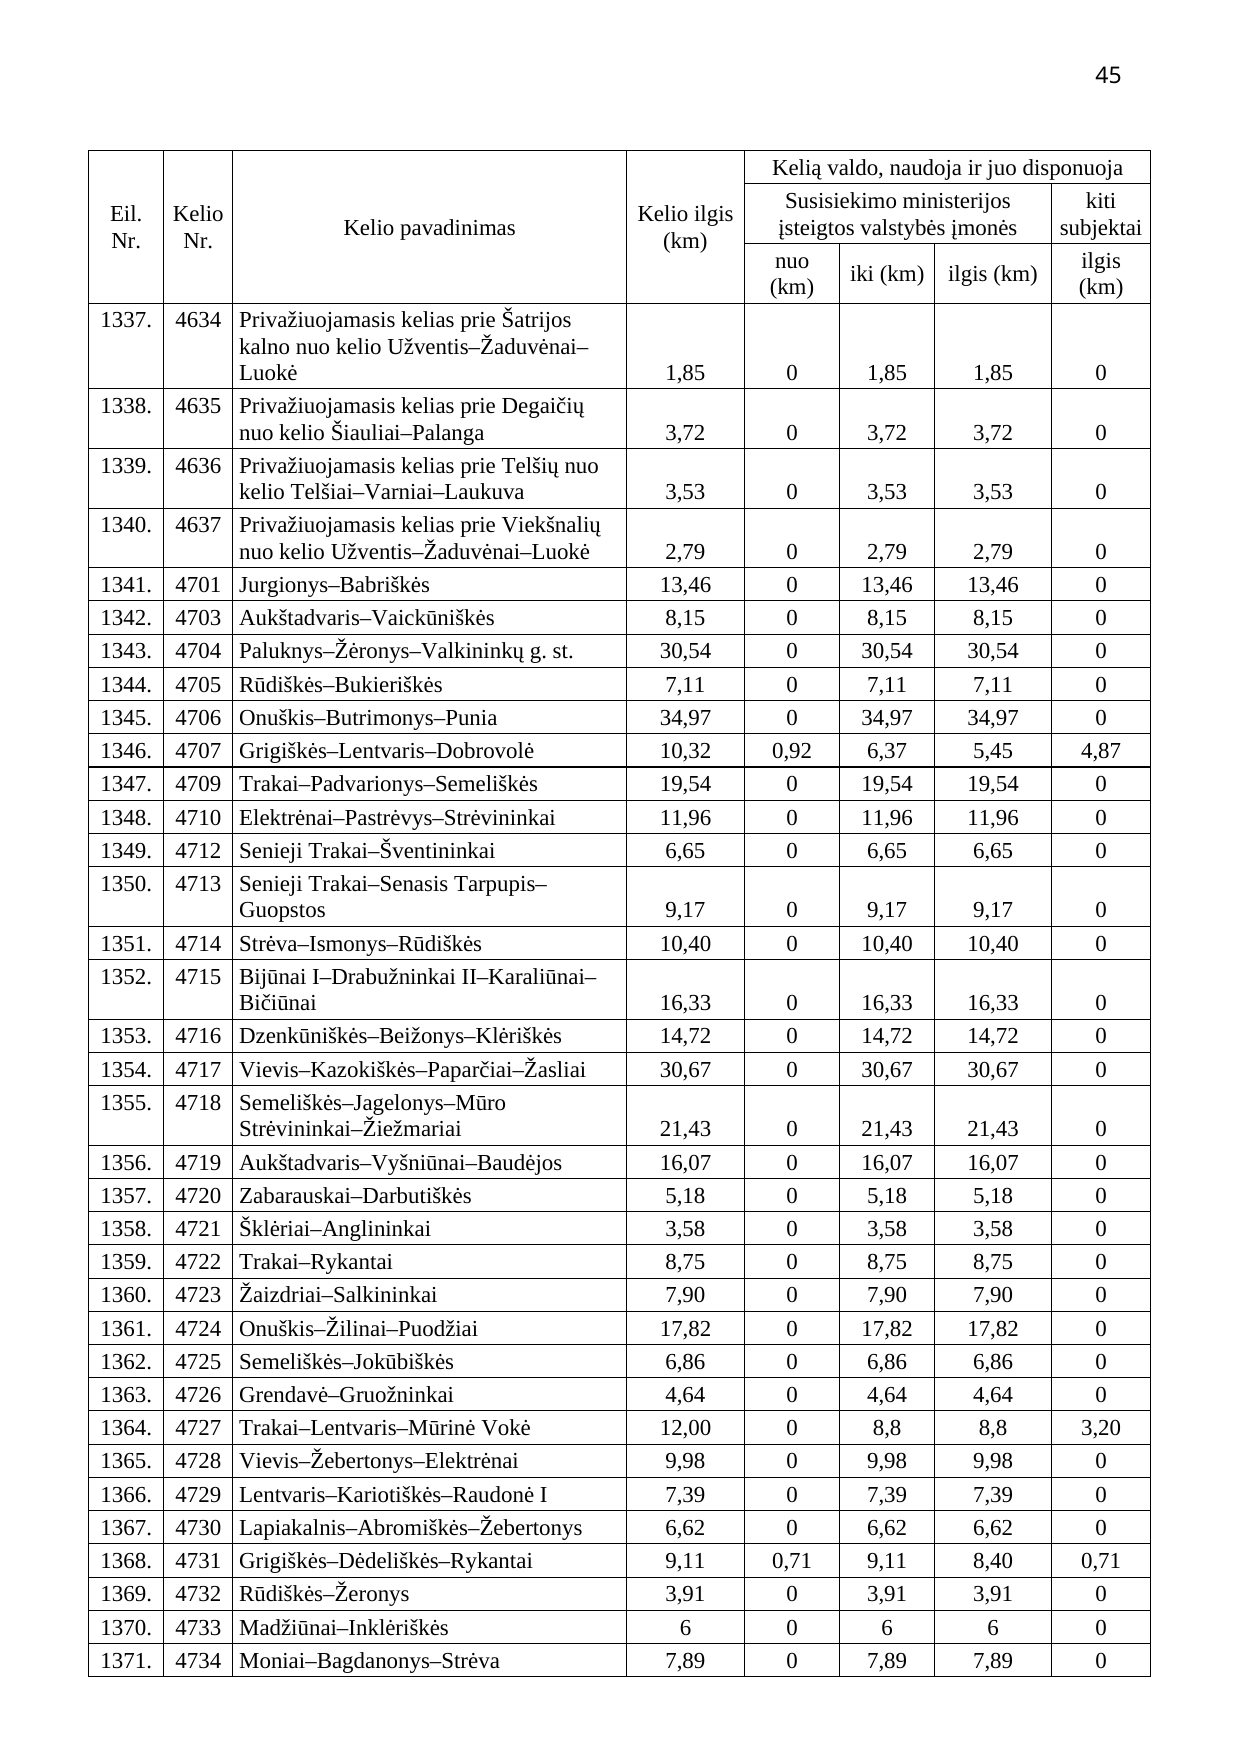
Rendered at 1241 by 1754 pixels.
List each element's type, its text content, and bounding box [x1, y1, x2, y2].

table_cell 8,8 [840, 1411, 934, 1444]
table_cell 3,53 [840, 449, 934, 507]
table_cell 4701 [164, 568, 232, 600]
table_cell Grigiškės–Dėdeliškės–Rykantai [233, 1544, 626, 1577]
table_cell 6,65 [840, 834, 934, 866]
table_cell 8,75 [840, 1245, 934, 1277]
table_cell Aukštadvaris–Vyšniūnai–Baudėjos [233, 1146, 626, 1178]
table_cell 0 [1052, 668, 1150, 700]
table_header Kelio ilgis (km) [627, 151, 744, 302]
table_cell Jurgionys–Babriškės [233, 568, 626, 600]
table_cell 0 [745, 1578, 839, 1610]
table_cell ilgis (km) [1052, 244, 1150, 302]
table_cell 4704 [164, 635, 232, 667]
table_cell 4726 [164, 1378, 232, 1410]
table_cell 34,97 [627, 701, 744, 733]
table_cell 0 [1052, 1578, 1150, 1610]
table_cell 1369. [89, 1578, 163, 1610]
table_cell 0 [1052, 509, 1150, 567]
table_cell 8,75 [627, 1245, 744, 1277]
table_cell 4710 [164, 801, 232, 833]
table_cell 0 [745, 960, 839, 1018]
table_cell 0 [745, 1511, 839, 1543]
table_cell 7,39 [935, 1478, 1051, 1510]
table_cell 7,11 [935, 668, 1051, 700]
table_cell 4636 [164, 449, 232, 507]
table_cell 6,37 [840, 734, 934, 766]
table_cell 4709 [164, 768, 232, 800]
table_cell 3,53 [627, 449, 744, 507]
table_cell 0 [1052, 389, 1150, 448]
table_cell 1355. [89, 1086, 163, 1144]
table_cell 10,40 [935, 927, 1051, 959]
table_cell 6,65 [627, 834, 744, 866]
table_cell 1340. [89, 509, 163, 567]
table_cell 0 [745, 701, 839, 733]
table_cell 4733 [164, 1611, 232, 1643]
table_cell 0 [1052, 927, 1150, 959]
table_cell 1357. [89, 1179, 163, 1211]
table_cell 3,58 [840, 1212, 934, 1244]
table_cell 19,54 [935, 768, 1051, 800]
table_cell 7,89 [935, 1644, 1051, 1676]
table_cell 4,64 [935, 1378, 1051, 1410]
table_cell 17,82 [840, 1312, 934, 1344]
table_cell 0 [1052, 1511, 1150, 1543]
table_cell 1346. [89, 734, 163, 766]
table_cell 11,96 [935, 801, 1051, 833]
table_cell Grigiškės–Lentvaris–Dobrovolė [233, 734, 626, 766]
table_cell 0 [1052, 1020, 1150, 1052]
table_cell 0 [1052, 1279, 1150, 1311]
table_cell 4713 [164, 867, 232, 926]
table_cell 2,79 [627, 509, 744, 567]
table_cell 0 [1052, 701, 1150, 733]
table_cell 8,15 [627, 601, 744, 633]
table_cell nuo (km) [745, 244, 839, 302]
table_cell 1352. [89, 960, 163, 1018]
table_cell 6,62 [627, 1511, 744, 1543]
table_cell 21,43 [840, 1086, 934, 1144]
table_cell 5,18 [840, 1179, 934, 1211]
table_cell 13,46 [627, 568, 744, 600]
table_cell 4730 [164, 1511, 232, 1543]
table_cell 0 [745, 1020, 839, 1052]
table_cell 13,46 [935, 568, 1051, 600]
table_cell 0 [745, 768, 839, 800]
table_cell Elektrėnai–Pastrėvys–Strėvininkai [233, 801, 626, 833]
table_cell 0 [745, 668, 839, 700]
table_cell 3,58 [935, 1212, 1051, 1244]
table_cell 16,07 [840, 1146, 934, 1178]
table_cell 19,54 [840, 768, 934, 800]
table_cell 0 [1052, 1378, 1150, 1410]
table_cell 9,98 [627, 1445, 744, 1477]
table_cell 11,96 [840, 801, 934, 833]
table_cell 4634 [164, 304, 232, 388]
table_cell 0 [1052, 1086, 1150, 1144]
table_cell 0,71 [745, 1544, 839, 1577]
table_cell Rūdiškės–Bukieriškės [233, 668, 626, 700]
table_cell 9,98 [840, 1445, 934, 1477]
table_cell 0 [745, 1411, 839, 1444]
table_cell 17,82 [935, 1312, 1051, 1344]
table_cell 1358. [89, 1212, 163, 1244]
table_cell 0 [745, 601, 839, 633]
table_cell 0 [745, 867, 839, 926]
table_cell 1371. [89, 1644, 163, 1676]
table_cell 0 [1052, 1245, 1150, 1277]
table_cell 4705 [164, 668, 232, 700]
table_cell 7,11 [840, 668, 934, 700]
table_header Kelio pavadinimas [233, 151, 626, 302]
table_cell 4635 [164, 389, 232, 448]
table_cell 0 [745, 1279, 839, 1311]
table_cell 30,54 [840, 635, 934, 667]
table_cell 0 [745, 449, 839, 507]
table_cell 0 [1052, 960, 1150, 1018]
table_cell 34,97 [935, 701, 1051, 733]
table_cell 3,72 [935, 389, 1051, 448]
table_cell 4712 [164, 834, 232, 866]
table_cell 0,71 [1052, 1544, 1150, 1577]
table_cell 0 [745, 1378, 839, 1410]
table_cell 0 [745, 927, 839, 959]
table_cell 0 [1052, 1312, 1150, 1344]
table_cell Dzenkūniškės–Beižonys–Klėriškės [233, 1020, 626, 1052]
table_cell 0 [745, 1053, 839, 1085]
table_cell Onuškis–Butrimonys–Punia [233, 701, 626, 733]
table_cell 17,82 [627, 1312, 744, 1344]
table_cell 0 [1052, 801, 1150, 833]
table_cell 30,67 [840, 1053, 934, 1085]
table_header Eil. Nr. [89, 151, 163, 302]
table_cell 7,90 [840, 1279, 934, 1311]
table_cell 6,86 [840, 1345, 934, 1377]
table_cell 10,32 [627, 734, 744, 766]
table_cell 7,39 [627, 1478, 744, 1510]
table_cell Privažiuojamasis kelias prie Telšių nuo kelio Telšiai–Varniai–Laukuva [233, 449, 626, 507]
table_cell 12,00 [627, 1411, 744, 1444]
table_cell 0 [745, 1245, 839, 1277]
table_cell 4727 [164, 1411, 232, 1444]
table_cell 0 [745, 389, 839, 448]
table_cell 9,17 [840, 867, 934, 926]
table_cell 19,54 [627, 768, 744, 800]
table_cell 4729 [164, 1478, 232, 1510]
table_cell 3,58 [627, 1212, 744, 1244]
table_cell Žaizdriai–Salkininkai [233, 1279, 626, 1311]
table_cell Susisiekimo ministerijos įsteigtos valstybės įmonės [745, 184, 1051, 243]
table_cell Privažiuojamasis kelias prie Viekšnalių nuo kelio Užventis–Žaduvėnai–Luokė [233, 509, 626, 567]
table_cell 4637 [164, 509, 232, 567]
table_cell Aukštadvaris–Vaickūniškės [233, 601, 626, 633]
table_cell 6,62 [840, 1511, 934, 1543]
table_cell 6,86 [935, 1345, 1051, 1377]
table_cell 0 [745, 1445, 839, 1477]
table_cell 9,17 [627, 867, 744, 926]
table_cell 16,33 [935, 960, 1051, 1018]
table_cell Vievis–Žebertonys–Elektrėnai [233, 1445, 626, 1477]
table_cell 0 [1052, 834, 1150, 866]
table_cell 1353. [89, 1020, 163, 1052]
table_cell 0 [745, 834, 839, 866]
table_cell 1361. [89, 1312, 163, 1344]
table_cell Moniai–Bagdanonys–Strėva [233, 1644, 626, 1676]
table_cell 10,40 [627, 927, 744, 959]
table_cell 1356. [89, 1146, 163, 1178]
table_cell 0 [745, 635, 839, 667]
table_cell 1350. [89, 867, 163, 926]
table_cell 0 [1052, 568, 1150, 600]
table_cell 0 [1052, 601, 1150, 633]
table_cell 8,75 [935, 1245, 1051, 1277]
table_cell 3,91 [627, 1578, 744, 1610]
table_cell 1362. [89, 1345, 163, 1377]
table_cell 2,79 [935, 509, 1051, 567]
table_cell 0 [745, 568, 839, 600]
table_cell 3,72 [627, 389, 744, 448]
table_cell 7,89 [840, 1644, 934, 1676]
table_cell 0 [1052, 1053, 1150, 1085]
table_cell 7,90 [935, 1279, 1051, 1311]
table_cell Vievis–Kazokiškės–Paparčiai–Žasliai [233, 1053, 626, 1085]
table_cell 9,98 [935, 1445, 1051, 1477]
table_cell kiti subjektai [1052, 184, 1150, 243]
table_cell 4724 [164, 1312, 232, 1344]
table_cell 6 [935, 1611, 1051, 1643]
table_cell 21,43 [627, 1086, 744, 1144]
table_cell Lapiakalnis–Abromiškės–Žebertonys [233, 1511, 626, 1543]
table_cell 4717 [164, 1053, 232, 1085]
table_cell 16,33 [840, 960, 934, 1018]
table_cell 8,8 [935, 1411, 1051, 1444]
table_cell 0 [1052, 1212, 1150, 1244]
table_cell 1,85 [935, 304, 1051, 388]
table_cell 4707 [164, 734, 232, 766]
table_cell 30,67 [935, 1053, 1051, 1085]
table_cell Privažiuojamasis kelias prie Degaičių nuo kelio Šiauliai–Palanga [233, 389, 626, 448]
table_cell 9,17 [935, 867, 1051, 926]
table_cell 4,87 [1052, 734, 1150, 766]
table_cell 30,67 [627, 1053, 744, 1085]
table_cell 5,45 [935, 734, 1051, 766]
table_cell 0 [1052, 1445, 1150, 1477]
table_cell 1351. [89, 927, 163, 959]
table_cell 8,40 [935, 1544, 1051, 1577]
table_cell 4714 [164, 927, 232, 959]
table_cell 4731 [164, 1544, 232, 1577]
table_cell 1343. [89, 635, 163, 667]
table_cell 11,96 [627, 801, 744, 833]
table_cell 1339. [89, 449, 163, 507]
table_cell 1349. [89, 834, 163, 866]
table_cell 4,64 [840, 1378, 934, 1410]
table_cell 1359. [89, 1245, 163, 1277]
table_cell 3,91 [935, 1578, 1051, 1610]
table_cell Šklėriai–Anglininkai [233, 1212, 626, 1244]
table_cell 3,20 [1052, 1411, 1150, 1444]
table_cell 4720 [164, 1179, 232, 1211]
table_cell 7,90 [627, 1279, 744, 1311]
table_cell 4728 [164, 1445, 232, 1477]
table_cell Semeliškės–Jokūbiškės [233, 1345, 626, 1377]
table_cell Trakai–Lentvaris–Mūrinė Vokė [233, 1411, 626, 1444]
table_cell 1344. [89, 668, 163, 700]
table_cell 4725 [164, 1345, 232, 1377]
table_cell 1337. [89, 304, 163, 388]
table_cell Trakai–Padvarionys–Semeliškės [233, 768, 626, 800]
table_cell 4,64 [627, 1378, 744, 1410]
table_cell 16,33 [627, 960, 744, 1018]
table_header Kelią valdo, naudoja ir juo disponuoja [745, 151, 1150, 183]
table_cell Strėva–Ismonys–Rūdiškės [233, 927, 626, 959]
table_cell Bijūnai I–Drabužninkai II–Karaliūnai–Bičiūnai [233, 960, 626, 1018]
table_cell 6,86 [627, 1345, 744, 1377]
table_cell 0 [1052, 449, 1150, 507]
table_cell 4716 [164, 1020, 232, 1052]
table_cell 13,46 [840, 568, 934, 600]
table_cell 0 [745, 1179, 839, 1211]
table_cell 4715 [164, 960, 232, 1018]
table_cell 30,54 [627, 635, 744, 667]
table_cell Onuškis–Žilinai–Puodžiai [233, 1312, 626, 1344]
table_cell 0 [1052, 1611, 1150, 1643]
table_cell 1364. [89, 1411, 163, 1444]
table_cell 1347. [89, 768, 163, 800]
table_cell 10,40 [840, 927, 934, 959]
table_cell 0 [1052, 635, 1150, 667]
table_cell 5,18 [935, 1179, 1051, 1211]
table_cell Grendavė–Gruožninkai [233, 1378, 626, 1410]
table_cell 0 [745, 1478, 839, 1510]
table_cell 3,91 [840, 1578, 934, 1610]
table_cell 0 [1052, 1644, 1150, 1676]
table_cell 6,62 [935, 1511, 1051, 1543]
table_cell 1366. [89, 1478, 163, 1510]
table_cell 1360. [89, 1279, 163, 1311]
table_cell 2,79 [840, 509, 934, 567]
table_cell 3,53 [935, 449, 1051, 507]
table_cell 6,65 [935, 834, 1051, 866]
table_cell 0 [1052, 768, 1150, 800]
table_cell 1342. [89, 601, 163, 633]
table_cell 4718 [164, 1086, 232, 1144]
table_cell Privažiuojamasis kelias prie Šatrijos kalno nuo kelio Užventis–Žaduvėnai–Luokė [233, 304, 626, 388]
table_cell Trakai–Rykantai [233, 1245, 626, 1277]
table_cell 21,43 [935, 1086, 1051, 1144]
table_cell Zabarauskai–Darbutiškės [233, 1179, 626, 1211]
table_cell 6 [840, 1611, 934, 1643]
table_cell 0 [1052, 304, 1150, 388]
table_cell 4721 [164, 1212, 232, 1244]
table_cell 0 [1052, 1478, 1150, 1510]
table_cell 7,89 [627, 1644, 744, 1676]
table_cell 34,97 [840, 701, 934, 733]
table_cell Senieji Trakai–Senasis Tarpupis–Guopstos [233, 867, 626, 926]
table_cell 1370. [89, 1611, 163, 1643]
table_cell 0 [745, 509, 839, 567]
table_cell 8,15 [935, 601, 1051, 633]
table_cell 0 [745, 1086, 839, 1144]
table_cell 1345. [89, 701, 163, 733]
table_cell 4734 [164, 1644, 232, 1676]
table_cell 14,72 [627, 1020, 744, 1052]
table_cell 0 [745, 1146, 839, 1178]
table_cell Senieji Trakai–Šventininkai [233, 834, 626, 866]
table_cell 0 [745, 1312, 839, 1344]
table_cell 1368. [89, 1544, 163, 1577]
table_cell 1341. [89, 568, 163, 600]
table_cell 7,11 [627, 668, 744, 700]
table_cell 1348. [89, 801, 163, 833]
table_cell 30,54 [935, 635, 1051, 667]
table_cell 1338. [89, 389, 163, 448]
table_cell 5,18 [627, 1179, 744, 1211]
table_cell 3,72 [840, 389, 934, 448]
table_cell 8,15 [840, 601, 934, 633]
table_cell 1354. [89, 1053, 163, 1085]
table_cell 6 [627, 1611, 744, 1643]
table_header Kelio Nr. [164, 151, 232, 302]
table_cell 0 [745, 1611, 839, 1643]
table_cell 4706 [164, 701, 232, 733]
table_cell 1367. [89, 1511, 163, 1543]
table_cell 16,07 [627, 1146, 744, 1178]
table_cell Rūdiškės–Žeronys [233, 1578, 626, 1610]
table_cell Lentvaris–Kariotiškės–Raudonė I [233, 1478, 626, 1510]
table_cell ilgis (km) [935, 244, 1051, 302]
table_cell 4723 [164, 1279, 232, 1311]
table_cell 9,11 [840, 1544, 934, 1577]
table_cell 1,85 [840, 304, 934, 388]
table_cell 9,11 [627, 1544, 744, 1577]
table_cell 0 [1052, 867, 1150, 926]
table_cell 4703 [164, 601, 232, 633]
table_cell 4719 [164, 1146, 232, 1178]
table_cell Paluknys–Žėronys–Valkininkų g. st. [233, 635, 626, 667]
table_cell 0 [745, 304, 839, 388]
table_cell 0 [745, 1345, 839, 1377]
table_cell 14,72 [935, 1020, 1051, 1052]
table_cell Madžiūnai–Inklėriškės [233, 1611, 626, 1643]
table_cell 4722 [164, 1245, 232, 1277]
table_cell 16,07 [935, 1146, 1051, 1178]
table_cell 0 [1052, 1345, 1150, 1377]
table_cell 0 [1052, 1146, 1150, 1178]
table_cell 0 [745, 1644, 839, 1676]
table_cell 0,92 [745, 734, 839, 766]
table_cell Semeliškės–Jagelonys–Mūro Strėvininkai–Žiežmariai [233, 1086, 626, 1144]
table_cell 1365. [89, 1445, 163, 1477]
table_cell 0 [1052, 1179, 1150, 1211]
table_cell 0 [745, 1212, 839, 1244]
table_cell 14,72 [840, 1020, 934, 1052]
table_cell 1,85 [627, 304, 744, 388]
table_cell 4732 [164, 1578, 232, 1610]
table_cell 1363. [89, 1378, 163, 1410]
table_cell 0 [745, 801, 839, 833]
table_cell iki (km) [840, 244, 934, 302]
table_cell 7,39 [840, 1478, 934, 1510]
